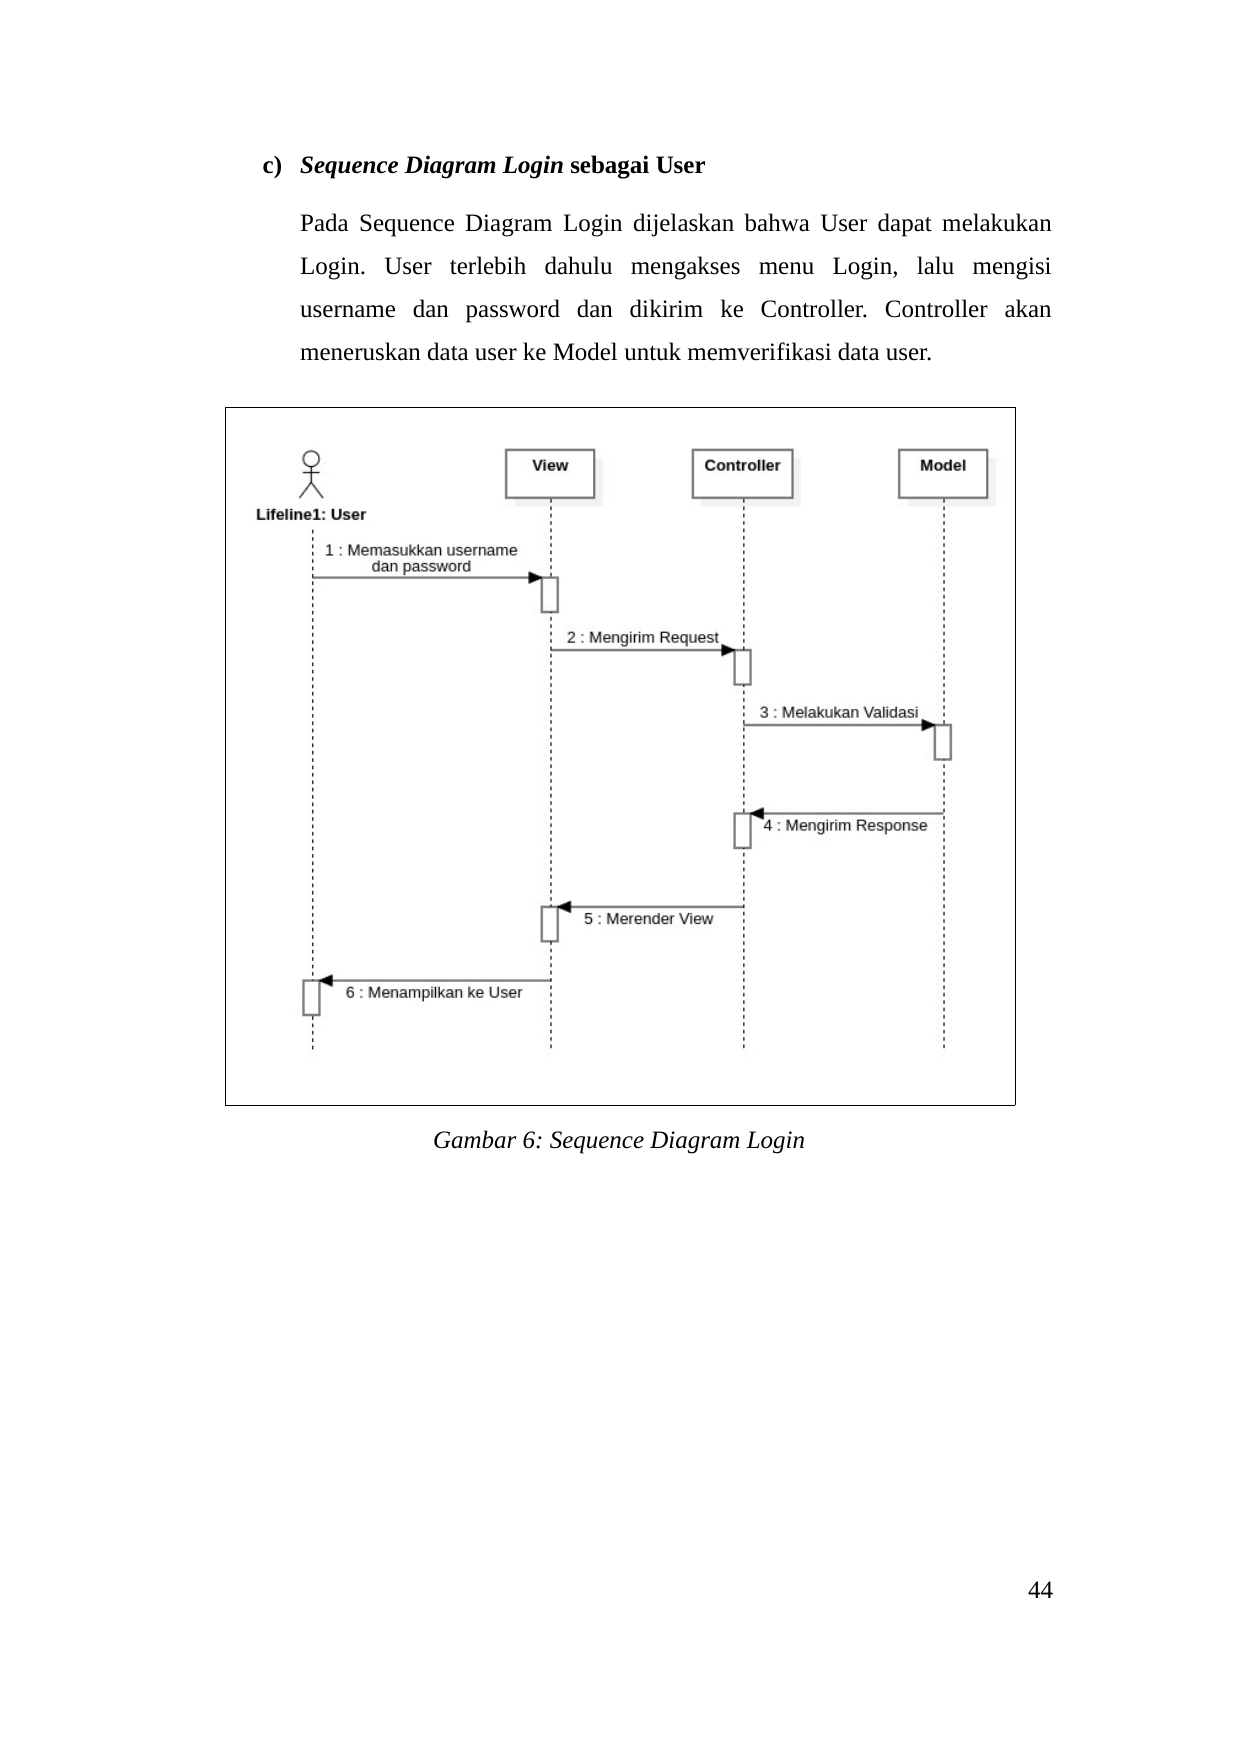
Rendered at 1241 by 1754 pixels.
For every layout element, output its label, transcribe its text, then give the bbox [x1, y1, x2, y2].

list Pada Sequence Diagram Login dijelaskan bahwa User dapat melakukan Login. User terlebih dahulu mengakses menu Login, lalu mengisi username dan password dan dikirim ke Controller. Controller akan meneruskan data user ke Model untuk memverifikasi data user. [262, 208, 1053, 366]
list Sequence Diagram Login sebagai User [262, 150, 1053, 179]
picture [226, 408, 1015, 1105]
list Gambar 6: Sequence Diagram Login [225, 1106, 1015, 1154]
